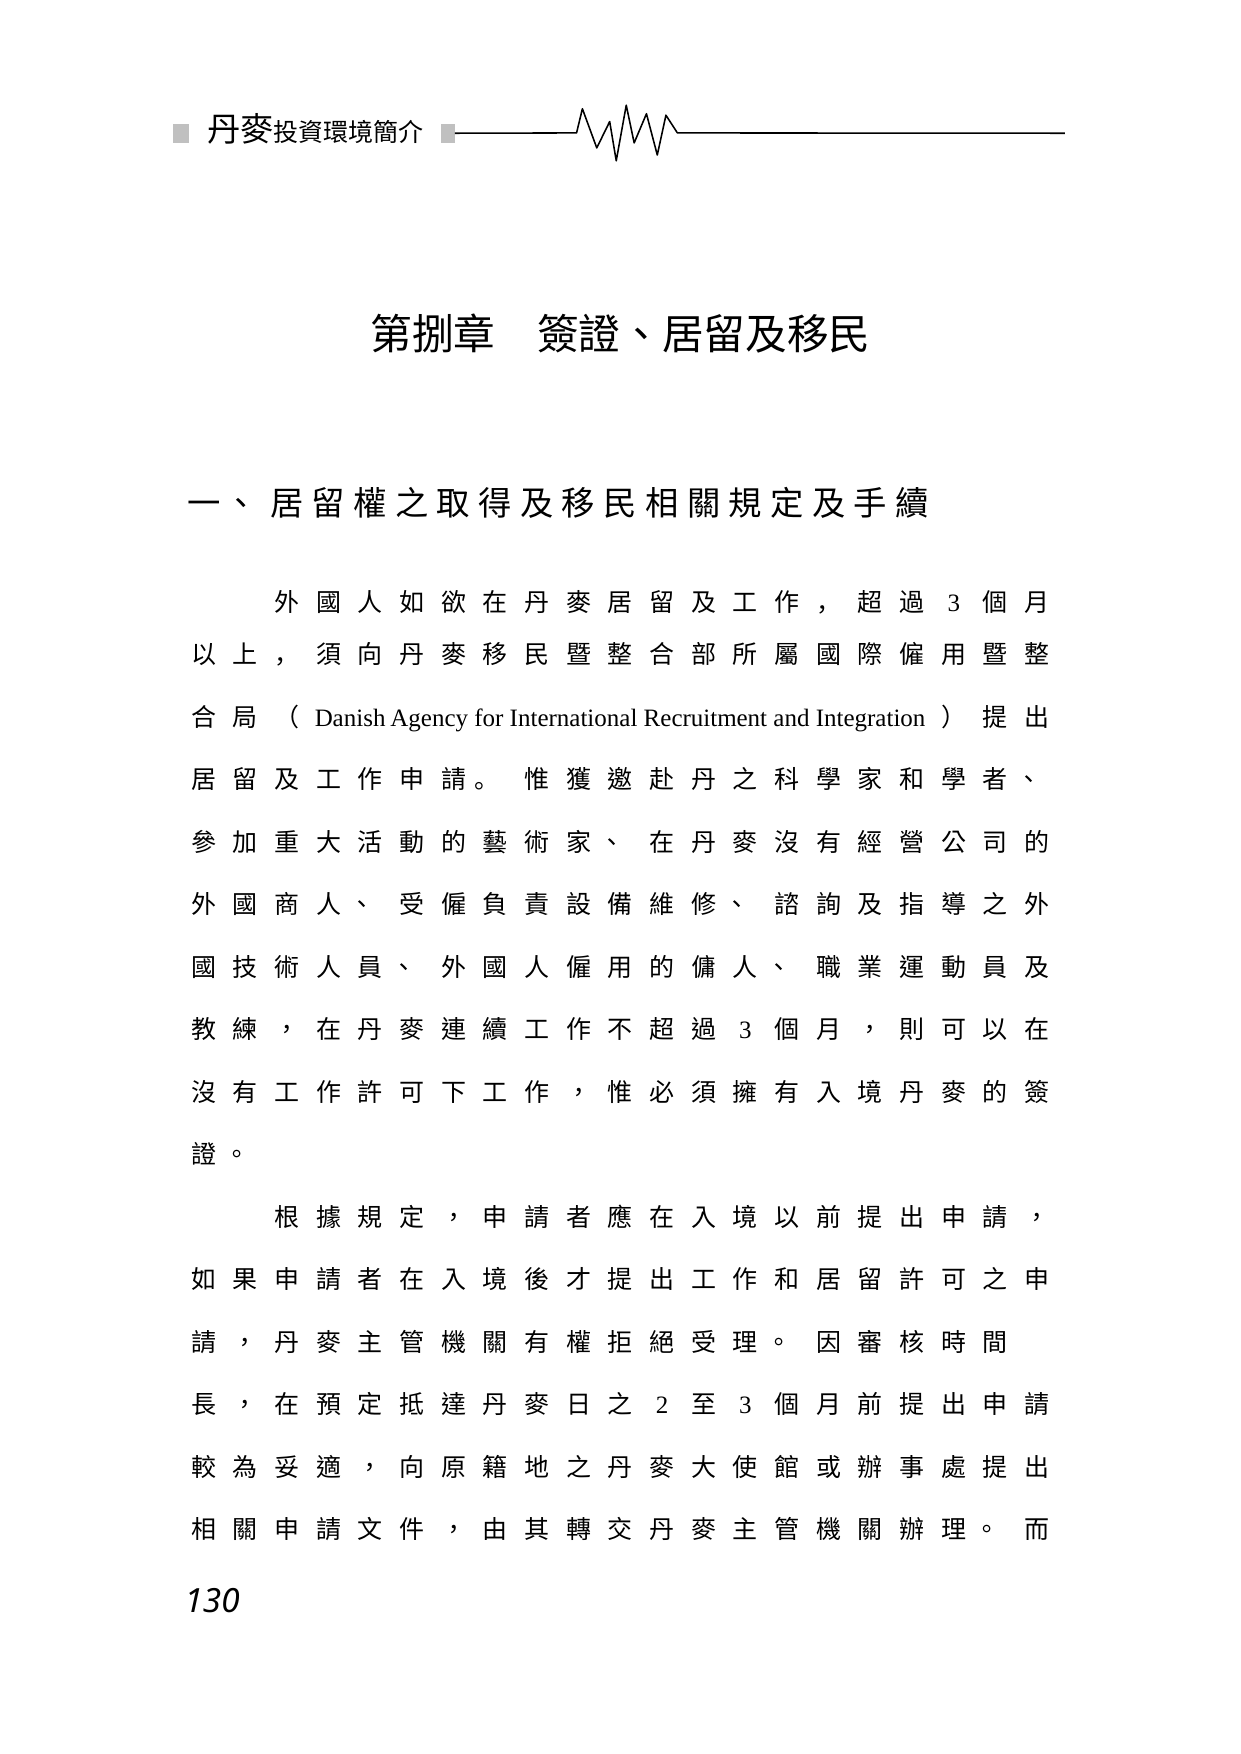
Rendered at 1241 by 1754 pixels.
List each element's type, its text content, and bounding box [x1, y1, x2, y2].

text 根據規定，申請者應在入境以前提出申請，如果申請者在入境後才提出工作和居留許可之申請，丹麥主管機關有權拒絕受理。因審核時間長，在預定抵達丹麥日之2至3個月前提出申請較為妥適，向原籍地之丹麥大使館或辦事處提出相關申請文件，由其轉交丹麥主管機關辦理。而 [183, 1174, 1058, 1549]
text 一、居留權之取得及移民相關規定及手續 [183, 459, 1058, 522]
text 第捌章 簽證、居留及移民 [183, 290, 1058, 352]
text 外國人如欲在丹麥居留及工作，超過3個月以上，須向丹麥移民暨整合部所屬國際僱用暨整合局（Danish Agency for International Recruitment and Integration）提出居留及工作申請。惟獲邀赴丹之科學家和學者、參加重大活動的藝術家、在丹麥沒有經營公司的外國商人、受僱負責設備維修、諮詢及指導之外國技術人員、外國人僱用的傭人、職業運動員及教練，在丹麥連續工作不超過3個月，則可以在沒有工作許可下工作，惟必須擁有入境丹麥的簽證。 [183, 549, 1058, 1174]
